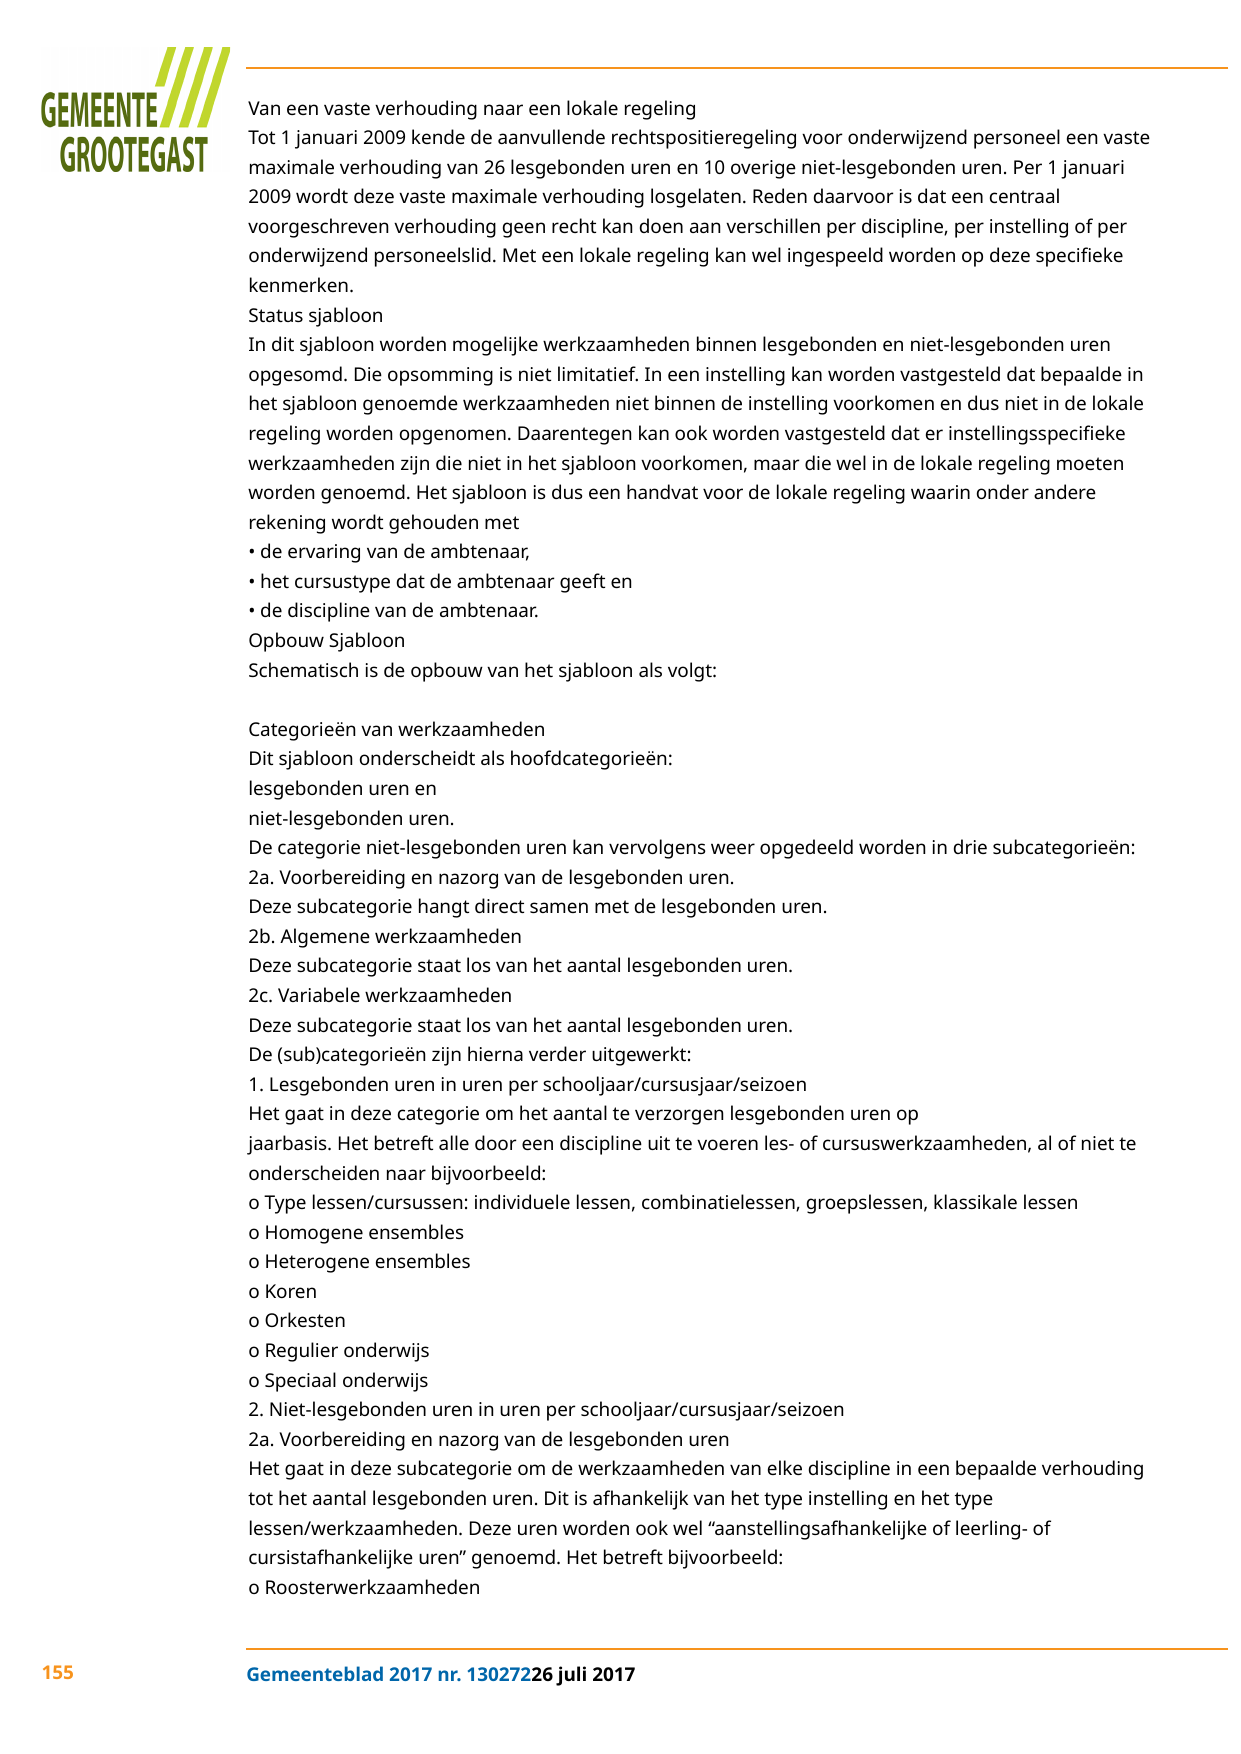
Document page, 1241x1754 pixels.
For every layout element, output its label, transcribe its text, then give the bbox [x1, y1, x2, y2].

text o Type lessen/cursussen: individuele lessen, combinatielessen, groepslessen, klassikale lessen [248, 1189, 1152, 1215]
text o Orkesten [248, 1308, 1152, 1333]
text 2. Niet-lesgebonden uren in uren per schooljaar/cursusjaar/seizoen [248, 1396, 1152, 1422]
text Status sjabloon [248, 302, 1152, 328]
text Tot 1 januari 2009 kende de aanvullende rechtspositieregeling voor onderwijzend personeel een vaste maximale verhouding van 26 lesgebonden uren en 10 overige niet-lesgebonden uren. Per 1 januari 2009 wordt deze vaste maximale verhouding losgelaten. Reden daarvoor is dat een centraal voorgeschreven verhouding geen recht kan doen aan verschillen per discipline, per instelling of per onderwijzend personeelslid. Met een lokale regeling kan wel ingespeeld worden op deze specifieke kenmerken. [248, 124, 1152, 298]
text Opbouw Sjabloon [248, 627, 1152, 653]
text • het cursustype dat de ambtenaar geeft en [248, 568, 1152, 594]
text o Regulier onderwijs [248, 1337, 1152, 1363]
text 2c. Variabele werkzaamheden [248, 982, 1152, 1008]
text niet-lesgebonden uren. [248, 805, 1152, 831]
text 1. Lesgebonden uren in uren per schooljaar/cursusjaar/seizoen [248, 1071, 1152, 1097]
text Deze subcategorie hangt direct samen met de lesgebonden uren. [248, 893, 1152, 919]
text Dit sjabloon onderscheidt als hoofdcategorieën: [248, 746, 1152, 771]
text De categorie niet-lesgebonden uren kan vervolgens weer opgedeeld worden in drie subcategorieën: [248, 834, 1152, 860]
text Deze subcategorie staat los van het aantal lesgebonden uren. [248, 953, 1152, 978]
text Van een vaste verhouding naar een lokale regeling [248, 95, 1152, 121]
text • de ervaring van de ambtenaar, [248, 538, 1152, 564]
text De (sub)categorieën zijn hierna verder uitgewerkt: [248, 1041, 1152, 1067]
text In dit sjabloon worden mogelijke werkzaamheden binnen lesgebonden en niet-lesgebonden uren opgesomd. Die opsomming is niet limitatief. In een instelling kan worden vastgesteld dat bepaalde in het sjabloon genoemde werkzaamheden niet binnen de instelling voorkomen en dus niet in de lokale regeling worden opgenomen. Daarentegen kan ook worden vastgesteld dat er instellingsspecifieke werkzaamheden zijn die niet in het sjabloon voorkomen, maar die wel in de lokale regeling moeten worden genoemd. Het sjabloon is dus een handvat voor de lokale regeling waarin onder andere rekening wordt gehouden met [248, 331, 1152, 535]
text 2a. Voorbereiding en nazorg van de lesgebonden uren. [248, 864, 1152, 890]
picture [41, 47, 231, 172]
text Het gaat in deze categorie om het aantal te verzorgen lesgebonden uren op [248, 1101, 1152, 1126]
text 2b. Algemene werkzaamheden [248, 923, 1152, 949]
text o Roosterwerkzaamheden [248, 1574, 1152, 1600]
text o Speciaal onderwijs [248, 1367, 1152, 1393]
text 2a. Voorbereiding en nazorg van de lesgebonden uren [248, 1426, 1152, 1452]
text lesgebonden uren en [248, 775, 1152, 801]
text Schematisch is de opbouw van het sjabloon als volgt: [248, 657, 1152, 683]
text Deze subcategorie staat los van het aantal lesgebonden uren. [248, 1012, 1152, 1038]
text Het gaat in deze subcategorie om de werkzaamheden van elke discipline in een bepaalde verhouding tot het aantal lesgebonden uren. Dit is afhankelijk van het type instelling en het type lessen/werkzaamheden. Deze uren worden ook wel “aanstellingsafhankelijke of leerling- of cursistafhankelijke uren” genoemd. Het betreft bijvoorbeeld: [248, 1456, 1152, 1570]
text jaarbasis. Het betreft alle door een discipline uit te voeren les- of cursuswerkzaamheden, al of niet te onderscheiden naar bijvoorbeeld: [248, 1130, 1152, 1186]
text o Koren [248, 1278, 1152, 1304]
text • de discipline van de ambtenaar. [248, 598, 1152, 623]
text Categorieën van werkzaamheden [248, 716, 1152, 742]
text o Homogene ensembles [248, 1219, 1152, 1245]
text o Heterogene ensembles [248, 1248, 1152, 1274]
